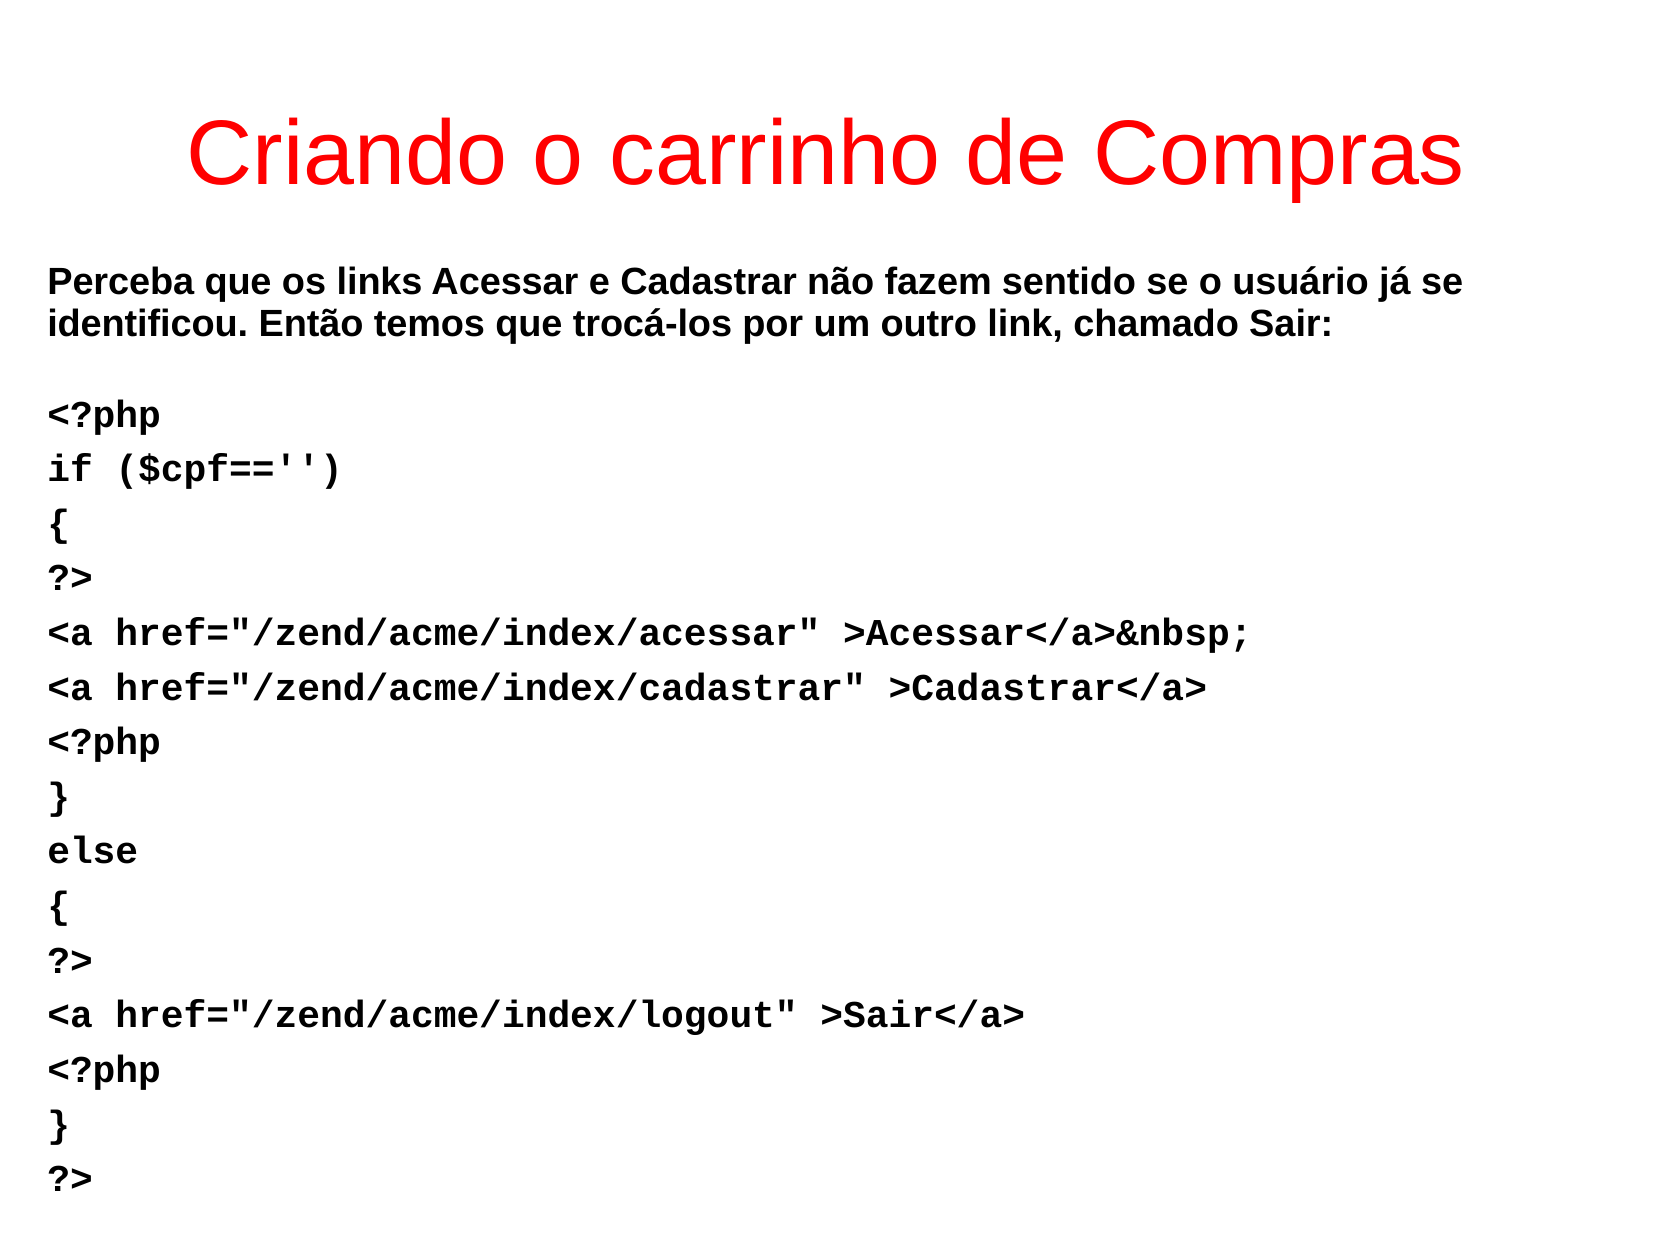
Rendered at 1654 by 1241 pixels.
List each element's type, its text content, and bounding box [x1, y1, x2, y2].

list Perceba que os links Acessar e Cadastrar não fazem sentido se o usuário já se identificou. Então temos que trocá-los por um outro link, chamado Sair: <?php if ($cpf=='') { ?> <a href="/zend/acme/index/acessar" >Acessar</a>&nbsp; <a href="/zend/acme/index/cadastrar" >Cadastrar</a> <?php } else { ?> <a href="/zend/acme/index/logout" >Sair</a> <?php } ?> [47, 259, 1595, 1205]
title Criando o carrinho de Compras [82, 49, 1571, 257]
